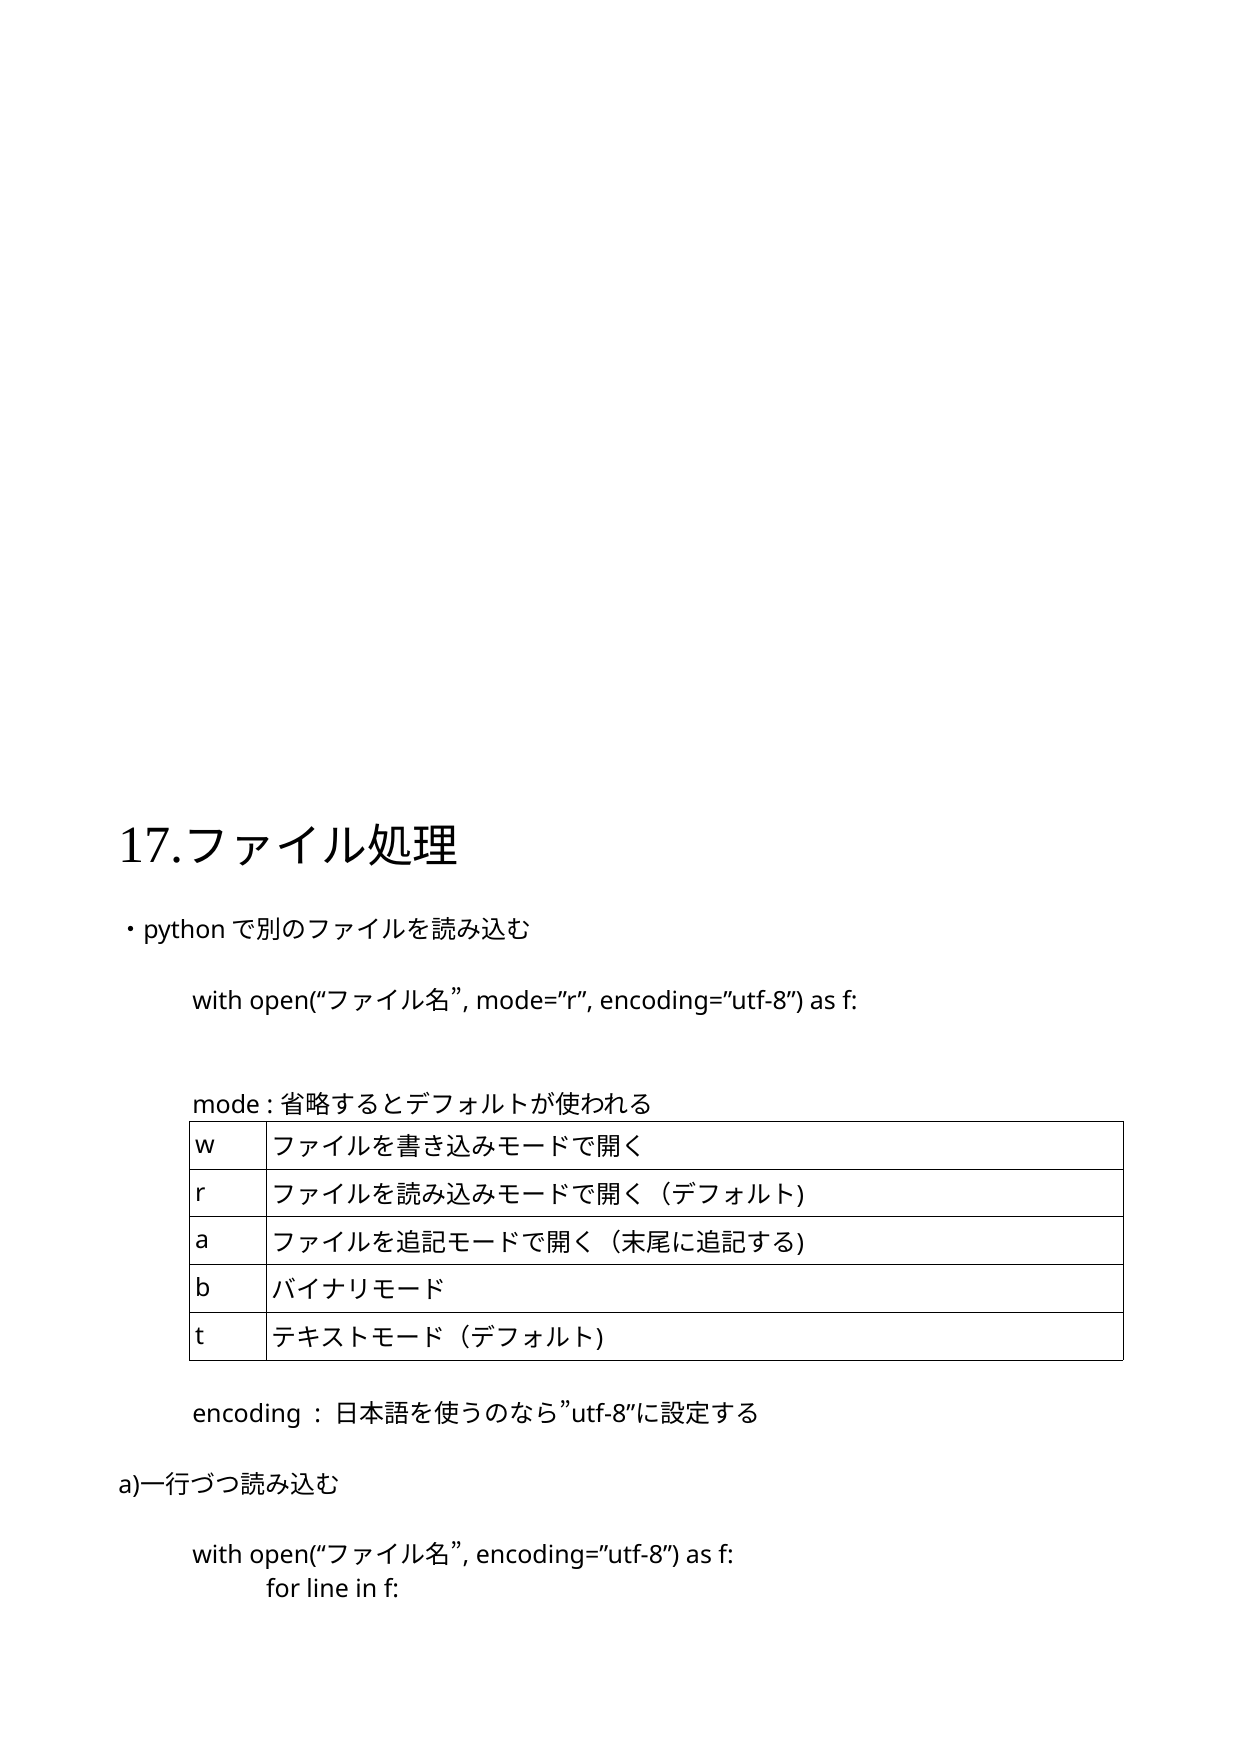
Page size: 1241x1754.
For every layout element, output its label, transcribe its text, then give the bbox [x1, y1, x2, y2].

text mode : 省略するとデフォルトが使われる [118, 1084, 1122, 1121]
table_cell b [190, 1265, 266, 1312]
table_cell バイナリモード [267, 1265, 1123, 1312]
text with open(“ファイル名”, encoding=”utf-8”) as f: [118, 1534, 1122, 1571]
table_cell a [190, 1217, 266, 1264]
table_cell ファイルを読み込みモードで開く（デフォルト) [267, 1170, 1123, 1216]
text for line in f: [118, 1571, 1122, 1605]
text 17.ファイル処理 [118, 809, 1122, 876]
text with open(“ファイル名”, mode=”r”, encoding=”utf-8”) as f: [118, 980, 1122, 1016]
table_header ファイルを書き込みモードで開く [267, 1122, 1123, 1168]
table_cell r [190, 1170, 266, 1216]
table_header w [190, 1122, 266, 1168]
text ・pythonで別のファイルを読み込む [118, 910, 1122, 946]
table_cell t [190, 1313, 266, 1360]
table_cell テキストモード（デフォルト) [267, 1313, 1123, 1360]
text encoding : 日本語を使うのなら”utf-8”に設定する [118, 1394, 1122, 1430]
table_cell ファイルを追記モードで開く（末尾に追記する) [267, 1217, 1123, 1264]
text a)一行づつ読み込む [118, 1464, 1122, 1501]
